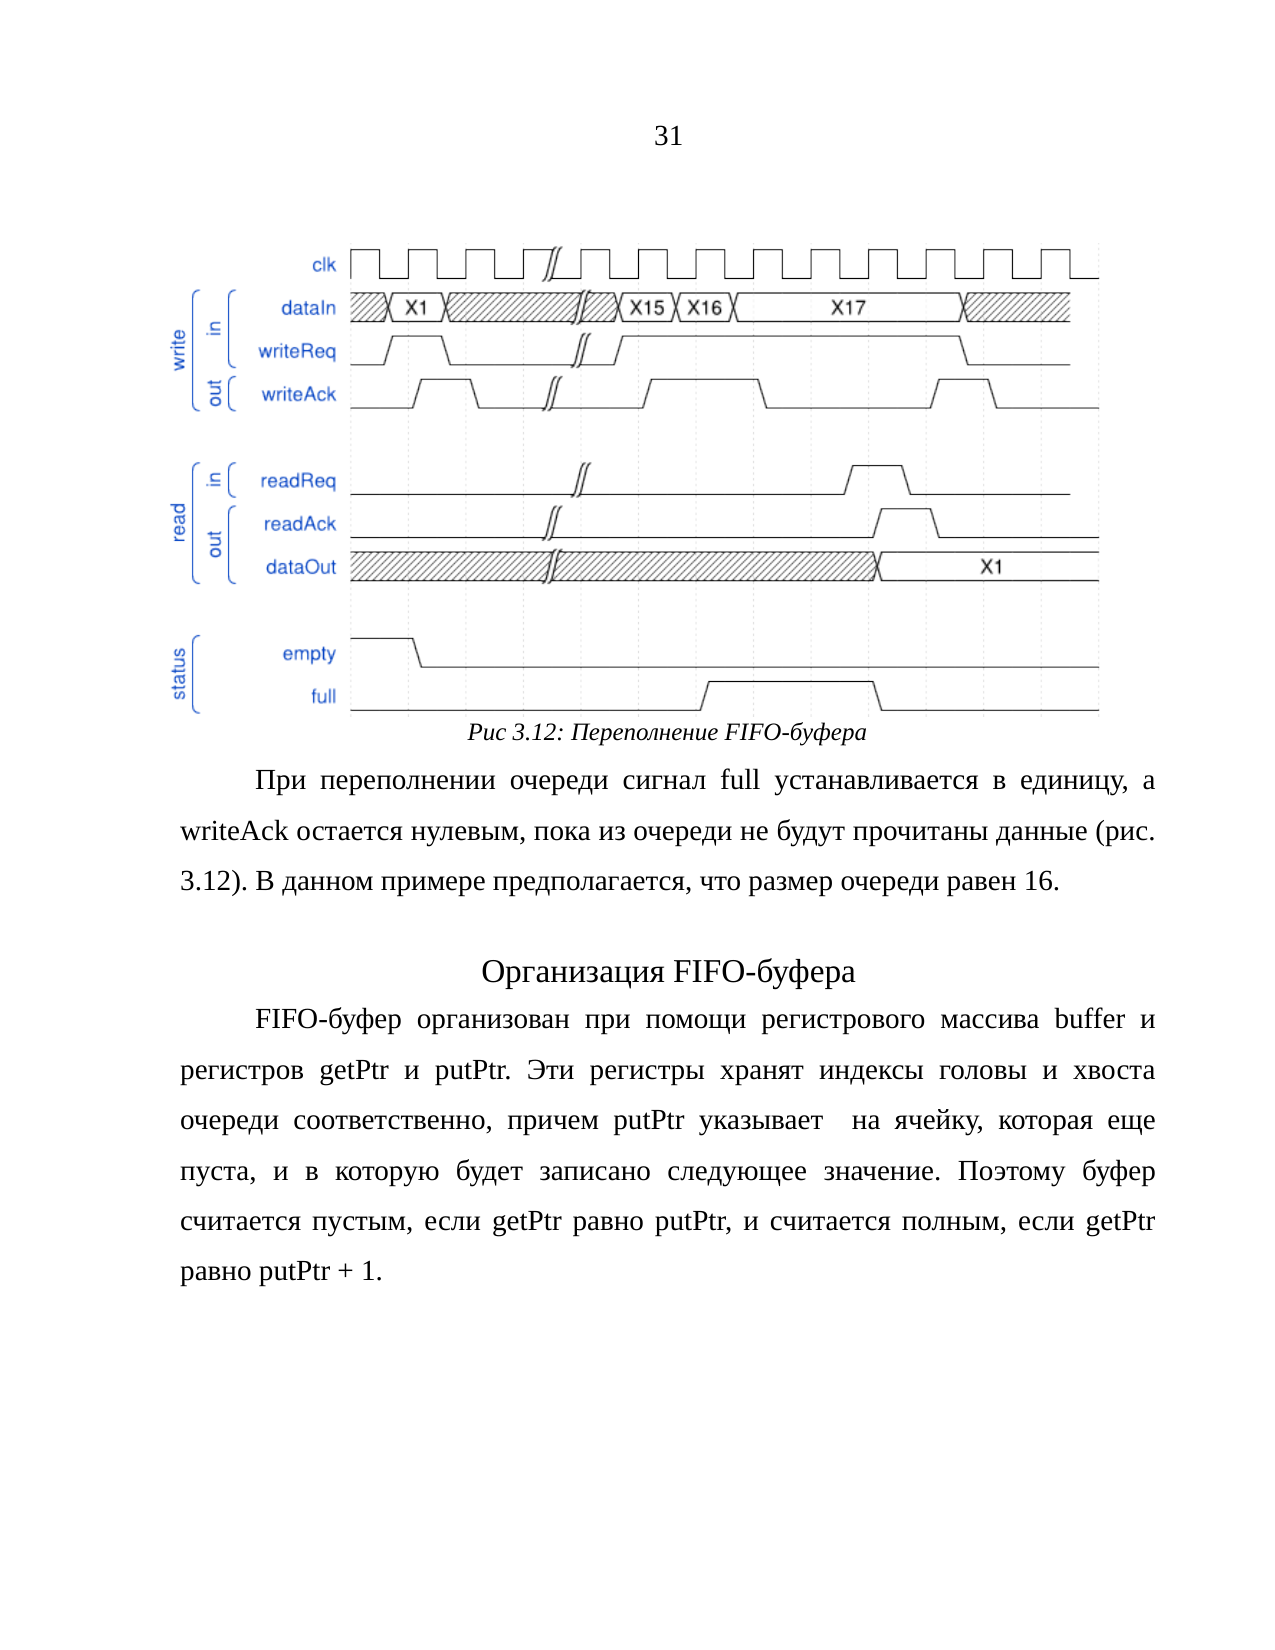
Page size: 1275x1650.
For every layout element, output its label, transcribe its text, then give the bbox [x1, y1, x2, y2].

text Рис 3.12: Переполнение FIFO-буфера [149, 717, 1188, 746]
subtitle Организация FIFO-буфера [180, 951, 1157, 989]
text [149, 208, 1188, 243]
picture [149, 243, 1127, 717]
text При переполнении очереди сигнал full устанавливается в единицу, а writeAck остается нулевым, пока из очереди не будут прочитаны данные (рис. 3.12). В данном примере предполагается, что размер очереди равен 16. [180, 746, 1157, 897]
text FIFO-буфер организован при помощи регистрового массива buffer и регистров getPtr и putPtr. Эти регистры хранят индексы головы и хвоста очереди соответственно, причем putPtr указывает на ячейку, которая еще пуста, и в которую будет записано следующее значение. Поэтому буфер считается пустым, если getPtr равно putPtr, и считается полным, если getPtr равно putPtr + 1. [180, 1002, 1157, 1287]
